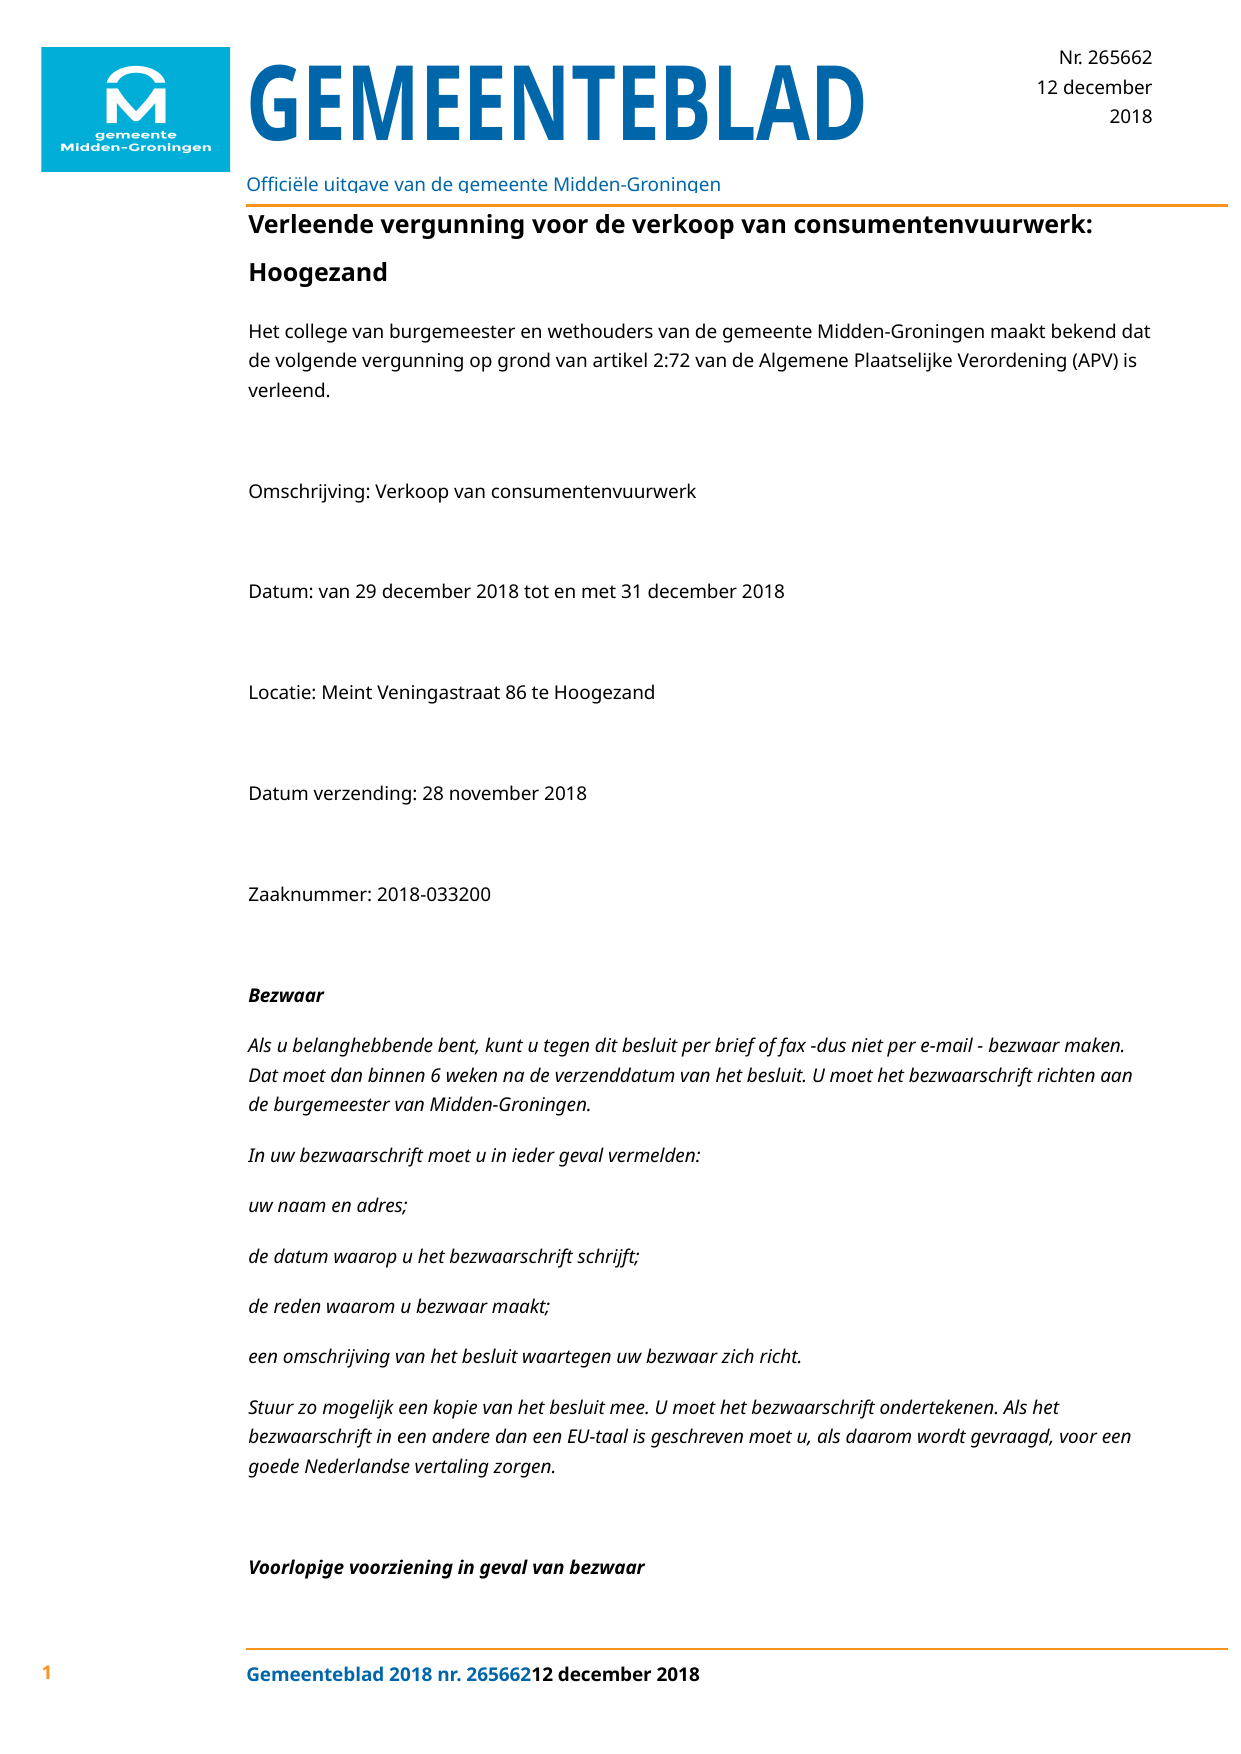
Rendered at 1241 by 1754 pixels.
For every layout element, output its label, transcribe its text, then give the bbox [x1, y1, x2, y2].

text de datum waarop u het bezwaarschrift schrijft; [248, 1243, 1152, 1269]
text Datum verzending: 28 november 2018 [248, 780, 1152, 806]
picture [107, 89, 165, 122]
text Verleende vergunning voor de verkoop van consumentenvuurwerk: Hoogezand [248, 207, 1152, 288]
text Bezwaar [248, 982, 1152, 1008]
text de reden waarom u bezwaar maakt; [248, 1293, 1152, 1319]
text Datum: van 29 december 2018 tot en met 31 december 2018 [248, 579, 1152, 604]
text Het college van burgemeester en wethouders van de gemeente Midden-Groningen maakt bekend dat de volgende vergunning op grond van artikel 2:72 van de Algemene Plaatselijke Verordening (APV) is verleend. [248, 318, 1152, 403]
picture [108, 66, 164, 82]
text Voorlopige voorziening in geval van bezwaar [248, 1554, 1152, 1580]
text Zaaknummer: 2018-033200 [248, 881, 1152, 907]
text uw naam en adres; [248, 1192, 1152, 1218]
text Omschrijving: Verkoop van consumentenvuurwerk [248, 478, 1152, 504]
text Locatie: Meint Veningastraat 86 te Hoogezand [248, 679, 1152, 705]
text In uw bezwaarschrift moet u in ieder geval vermelden: [248, 1142, 1152, 1168]
text Stuur zo mogelijk een kopie van het besluit mee. U moet het bezwaarschrift ondertekenen. Als het bezwaarschrift in een andere dan een EU-taal is geschreven moet u, als daarom wordt gevraagd, voor een goede Nederlandse vertaling zorgen. [248, 1394, 1152, 1479]
text Als u belanghebbende bent, kunt u tegen dit besluit per brief of fax -dus niet per e-mail - bezwaar maken. Dat moet dan binnen 6 weken na de verzenddatum van het besluit. U moet het bezwaarschrift richten aan de burgemeester van Midden-Groningen. [248, 1032, 1152, 1117]
text een omschrijving van het besluit waartegen uw bezwaar zich richt. [248, 1344, 1152, 1369]
picture [184, 146, 190, 153]
